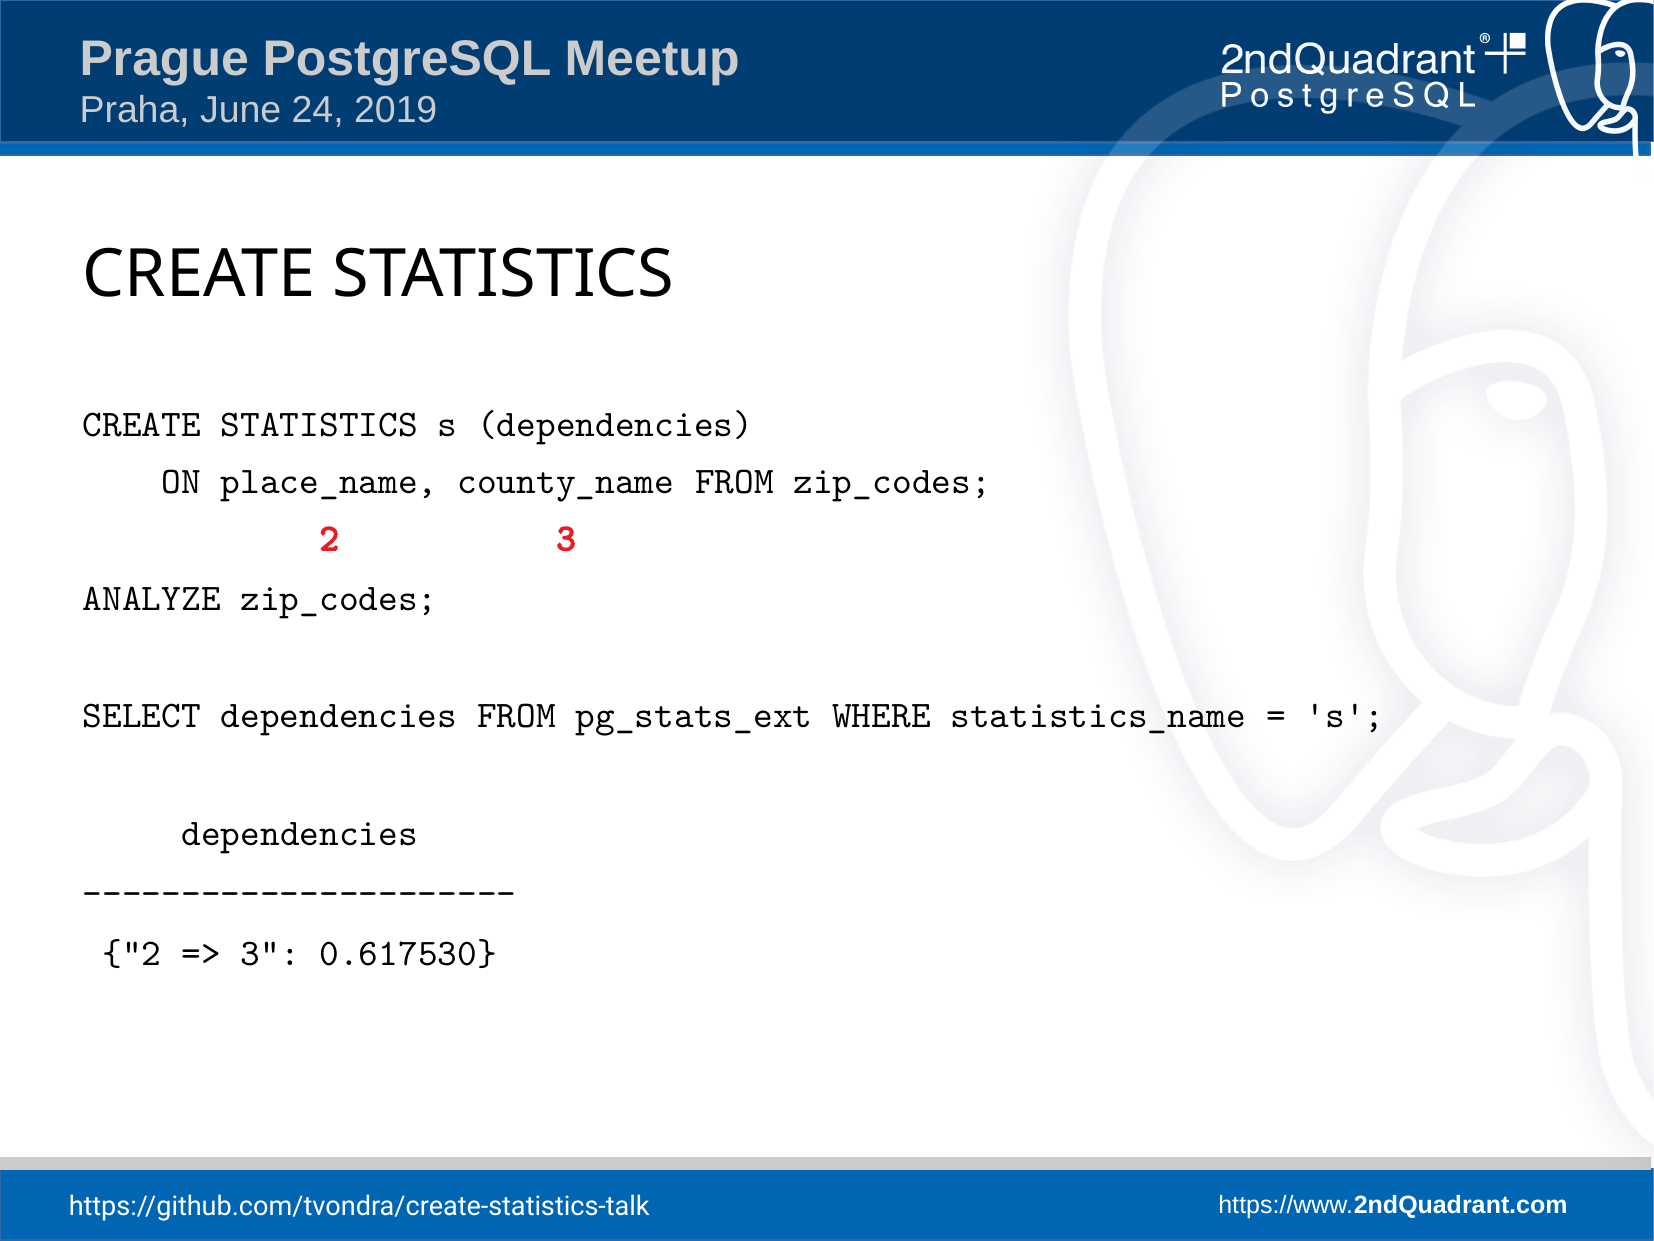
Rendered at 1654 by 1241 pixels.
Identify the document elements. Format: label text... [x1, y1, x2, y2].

title CREATE STATISTICS [82, 167, 1571, 375]
picture [632, 0, 1654, 1241]
list CREATE STATISTICS s (dependencies) ON place_name, county_name FROM zip_codes; 2 3 ANALYZE zip_codes; SELECT dependencies FROM pg_stats_ext WHERE statistics_name = 's'; dependencies ---------------------- {"2 => 3": 0.617530} [82, 390, 1571, 1110]
